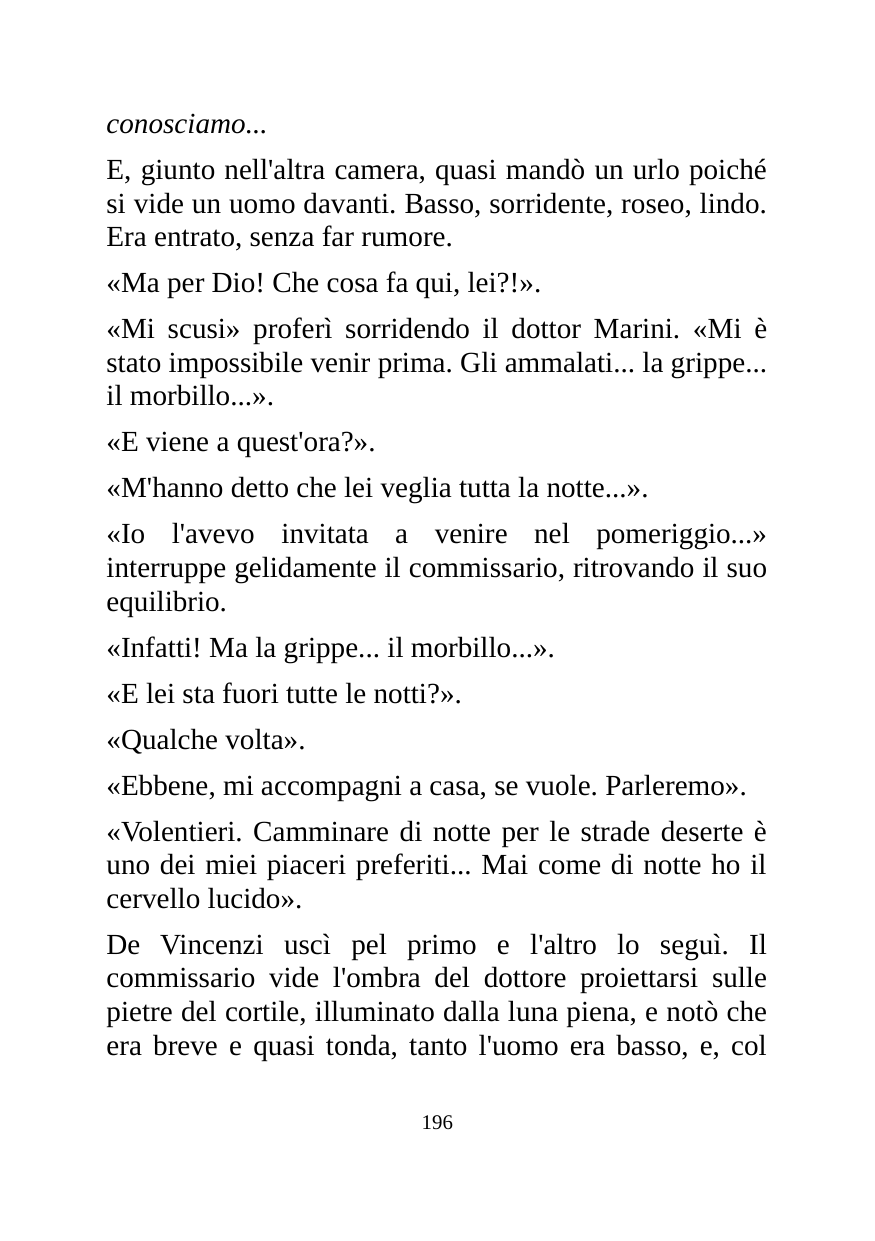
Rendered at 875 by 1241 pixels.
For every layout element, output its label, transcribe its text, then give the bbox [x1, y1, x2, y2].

text «E lei sta fuori tutte le notti?». [106, 676, 768, 709]
text «M'hanno detto che lei veglia tutta la notte...». [106, 471, 768, 504]
text «Ebbene, mi accompagni a casa, se vuole. Parleremo». [106, 768, 768, 801]
text «Mi scusi» proferì sorridendo il dottor Marini. «Mi è stato impossibile venir prima. Gli ammalati... la grippe... il morbillo...». [106, 311, 768, 412]
text «Ma per Dio! Che cosa fa qui, lei?!». [106, 265, 768, 299]
text E, giunto nell'altra camera, quasi mandò un urlo poiché si vide un uomo davanti. Basso, sorridente, roseo, lindo. Era entrato, senza far rumore. [106, 152, 768, 253]
text «Volentieri. Camminare di notte per le strade deserte è uno dei miei piaceri preferiti... Mai come di notte ho il cervello lucido». [106, 814, 768, 914]
text De Vincenzi uscì pel primo e l'altro lo seguì. Il commissario vide l'ombra del dottore proiettarsi sulle pietre del cortile, illuminato dalla luna piena, e notò che era breve e quasi tonda, tanto l'uomo era basso, e, col [106, 927, 768, 1061]
text «Qualche volta». [106, 722, 768, 755]
text «Infatti! Ma la grippe... il morbillo...». [106, 630, 768, 663]
text «Io l'avevo invitata a venire nel pomeriggio...» interruppe gelidamente il commissario, ritrovando il suo equilibrio. [106, 517, 768, 617]
text conosciamo... [106, 106, 768, 140]
text «E viene a quest'ora?». [106, 424, 768, 458]
